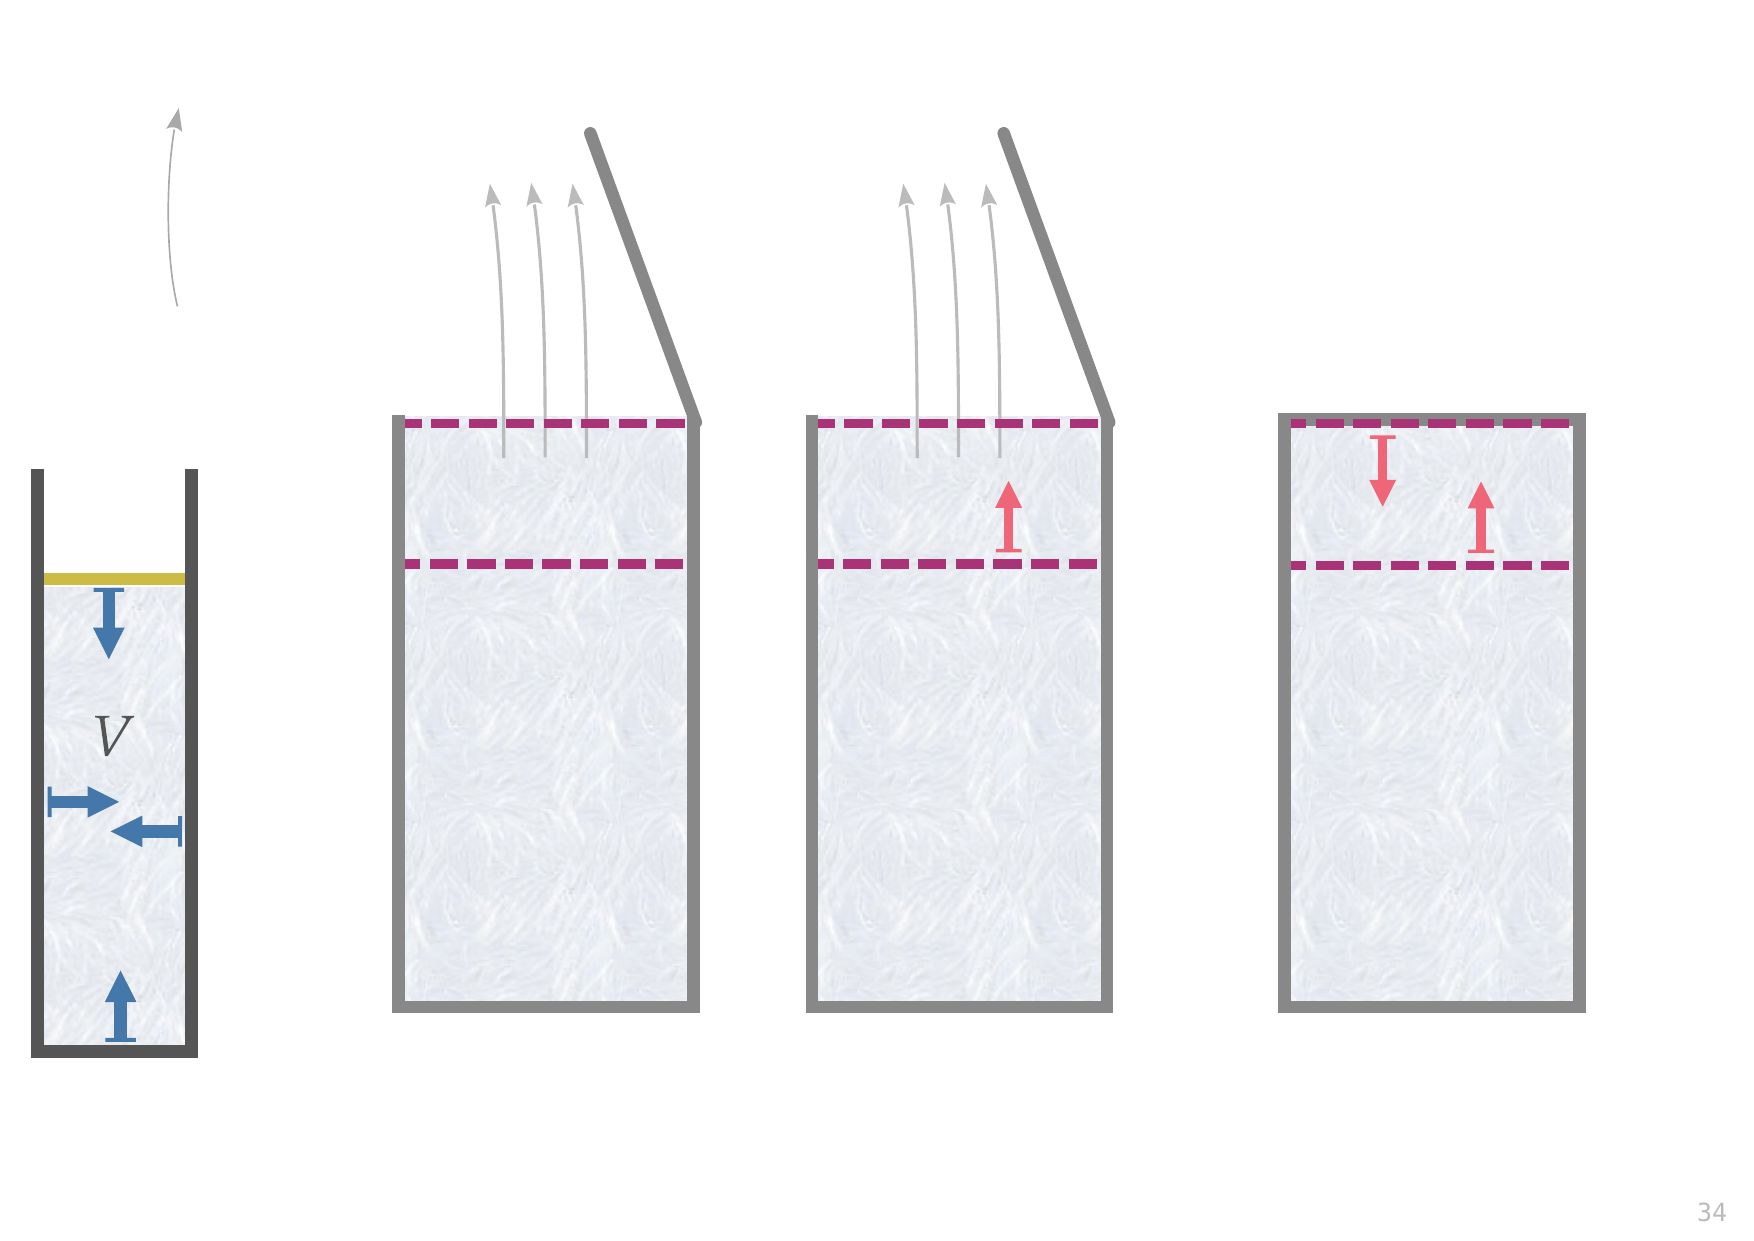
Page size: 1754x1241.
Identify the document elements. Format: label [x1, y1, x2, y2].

text_box [1291, 426, 1573, 1001]
text_box [44, 587, 185, 1045]
text_box [818, 416, 1101, 1001]
text_box [405, 416, 687, 1001]
